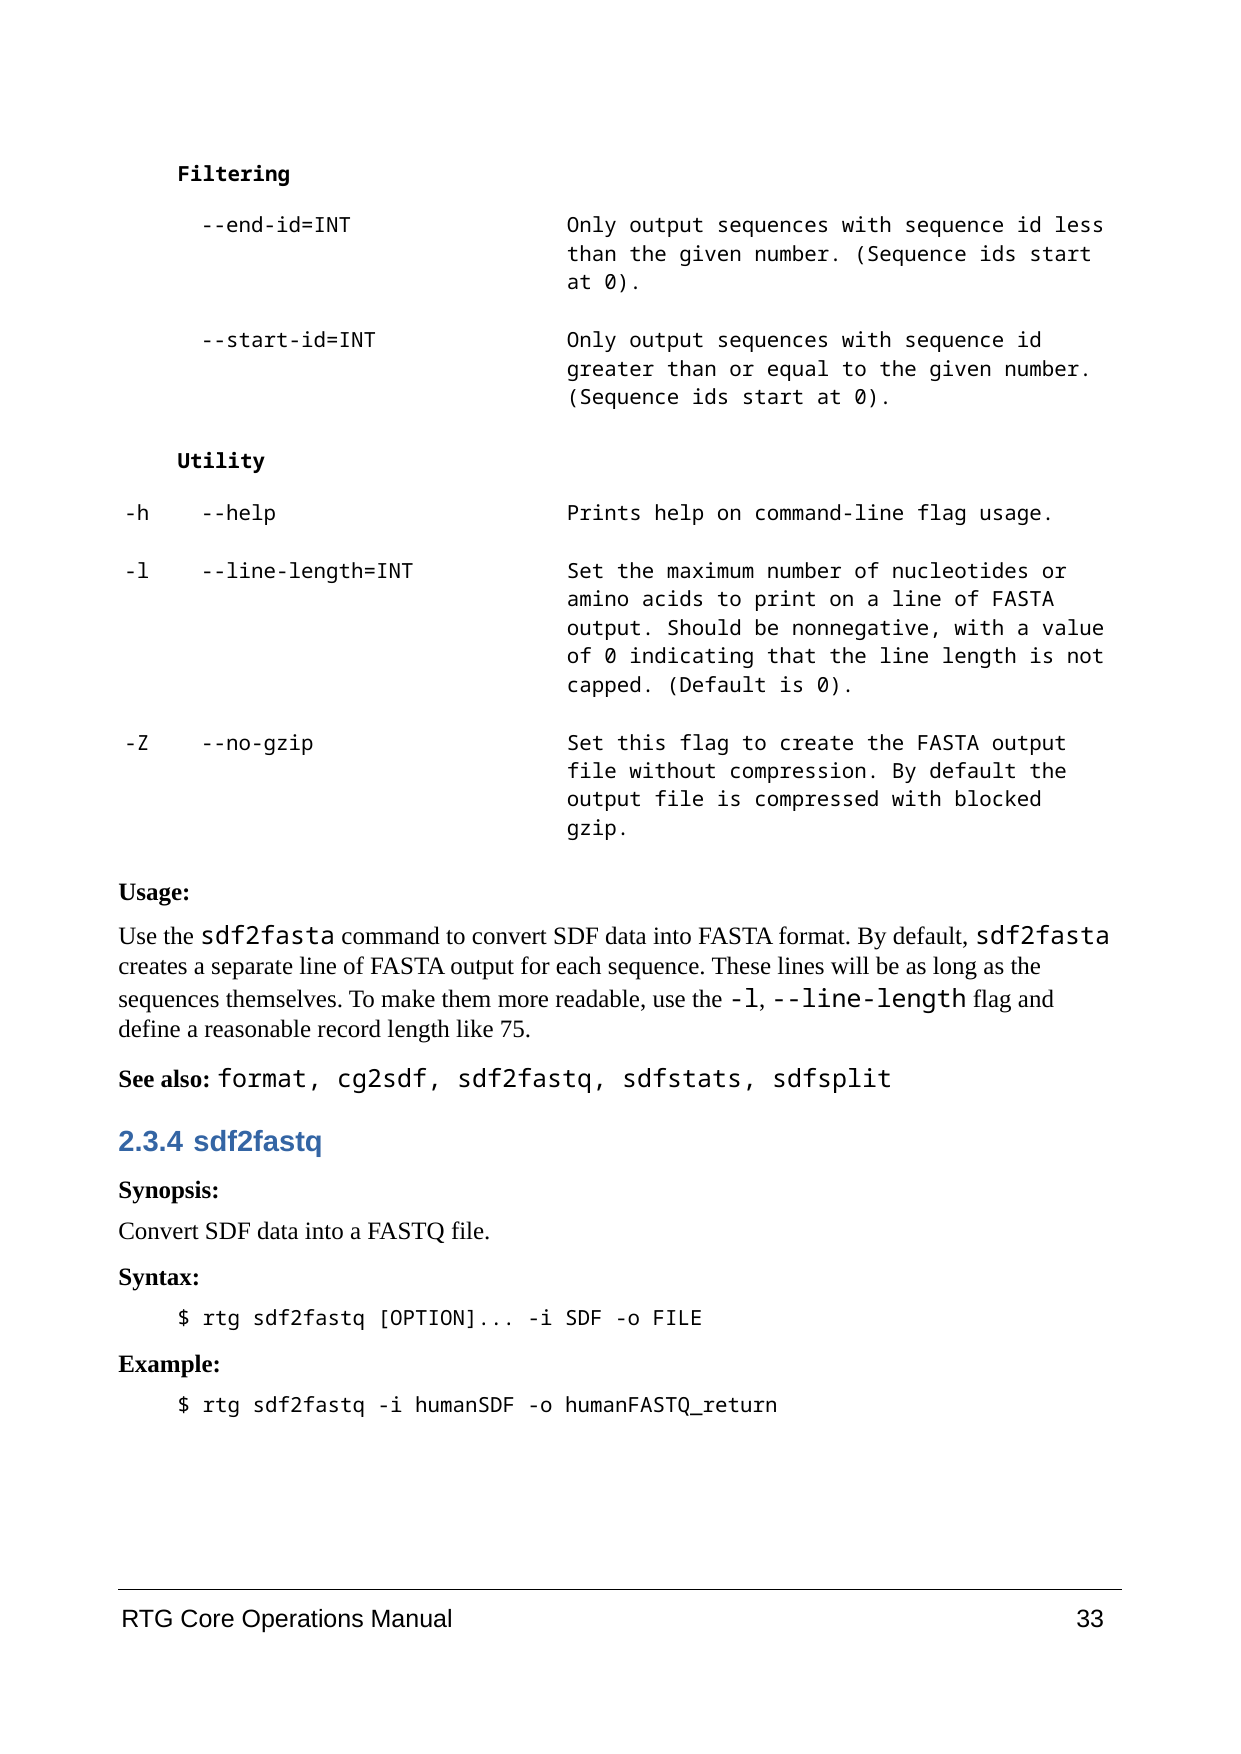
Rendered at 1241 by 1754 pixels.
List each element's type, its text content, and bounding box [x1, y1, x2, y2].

text Filtering [177, 159, 1122, 187]
subtitle Syntax: [118, 1262, 1122, 1291]
subtitle Usage: [118, 877, 1122, 906]
table_header -h [118, 486, 195, 544]
text Use the sdf2fasta command to convert SDF data into FASTA format. By default, sdf2fasta creates a separate line of FASTA output for each sequence. These lines will be as long as the sequences themselves. To make them more readable, use the -l, --line-length flag and define a reasonable record length like 75. [118, 917, 1122, 1043]
table_header Only output sequences with sequence id less than the given number. (Sequence ids start at 0). [561, 199, 1122, 314]
table_header [118, 199, 195, 314]
table_cell Set the maximum number of nucleotides or amino acids to print on a line of FASTA output. Should be nonnegative, with a value of 0 indicating that the line length is not capped. (Default is 0). [561, 544, 1122, 716]
table_header --help [195, 486, 561, 544]
table_cell -l [118, 544, 195, 716]
subtitle sdf2fastq [118, 1124, 1122, 1158]
table_cell Only output sequences with sequence id greater than or equal to the given number. (Sequence ids start at 0). [561, 314, 1122, 428]
text Utility [177, 446, 1122, 474]
table_cell [118, 314, 195, 428]
table_cell --start-id=INT [195, 314, 561, 428]
table_header --end-id=INT [195, 199, 561, 314]
table_cell --line-length=INT [195, 544, 561, 716]
text Convert SDF data into a FASTQ file. [118, 1216, 1122, 1245]
table_cell Set this flag to create the FASTA output file without compression. By default the output file is compressed with blocked gzip. [561, 716, 1122, 859]
subtitle Synopsis: [118, 1176, 1122, 1204]
text $ rtg sdf2fastq -i humanSDF -o humanFASTQ_return [177, 1390, 1122, 1418]
text $ rtg sdf2fastq [OPTION]... -i SDF -o FILE [177, 1303, 1122, 1331]
table_cell --no-gzip [195, 716, 561, 859]
table_cell -Z [118, 716, 195, 859]
subtitle Example: [118, 1349, 1122, 1378]
table_header Prints help on command-line flag usage. [561, 486, 1122, 544]
text See also: format, cg2sdf, sdf2fastq, sdfstats, sdfsplit [118, 1061, 1122, 1095]
